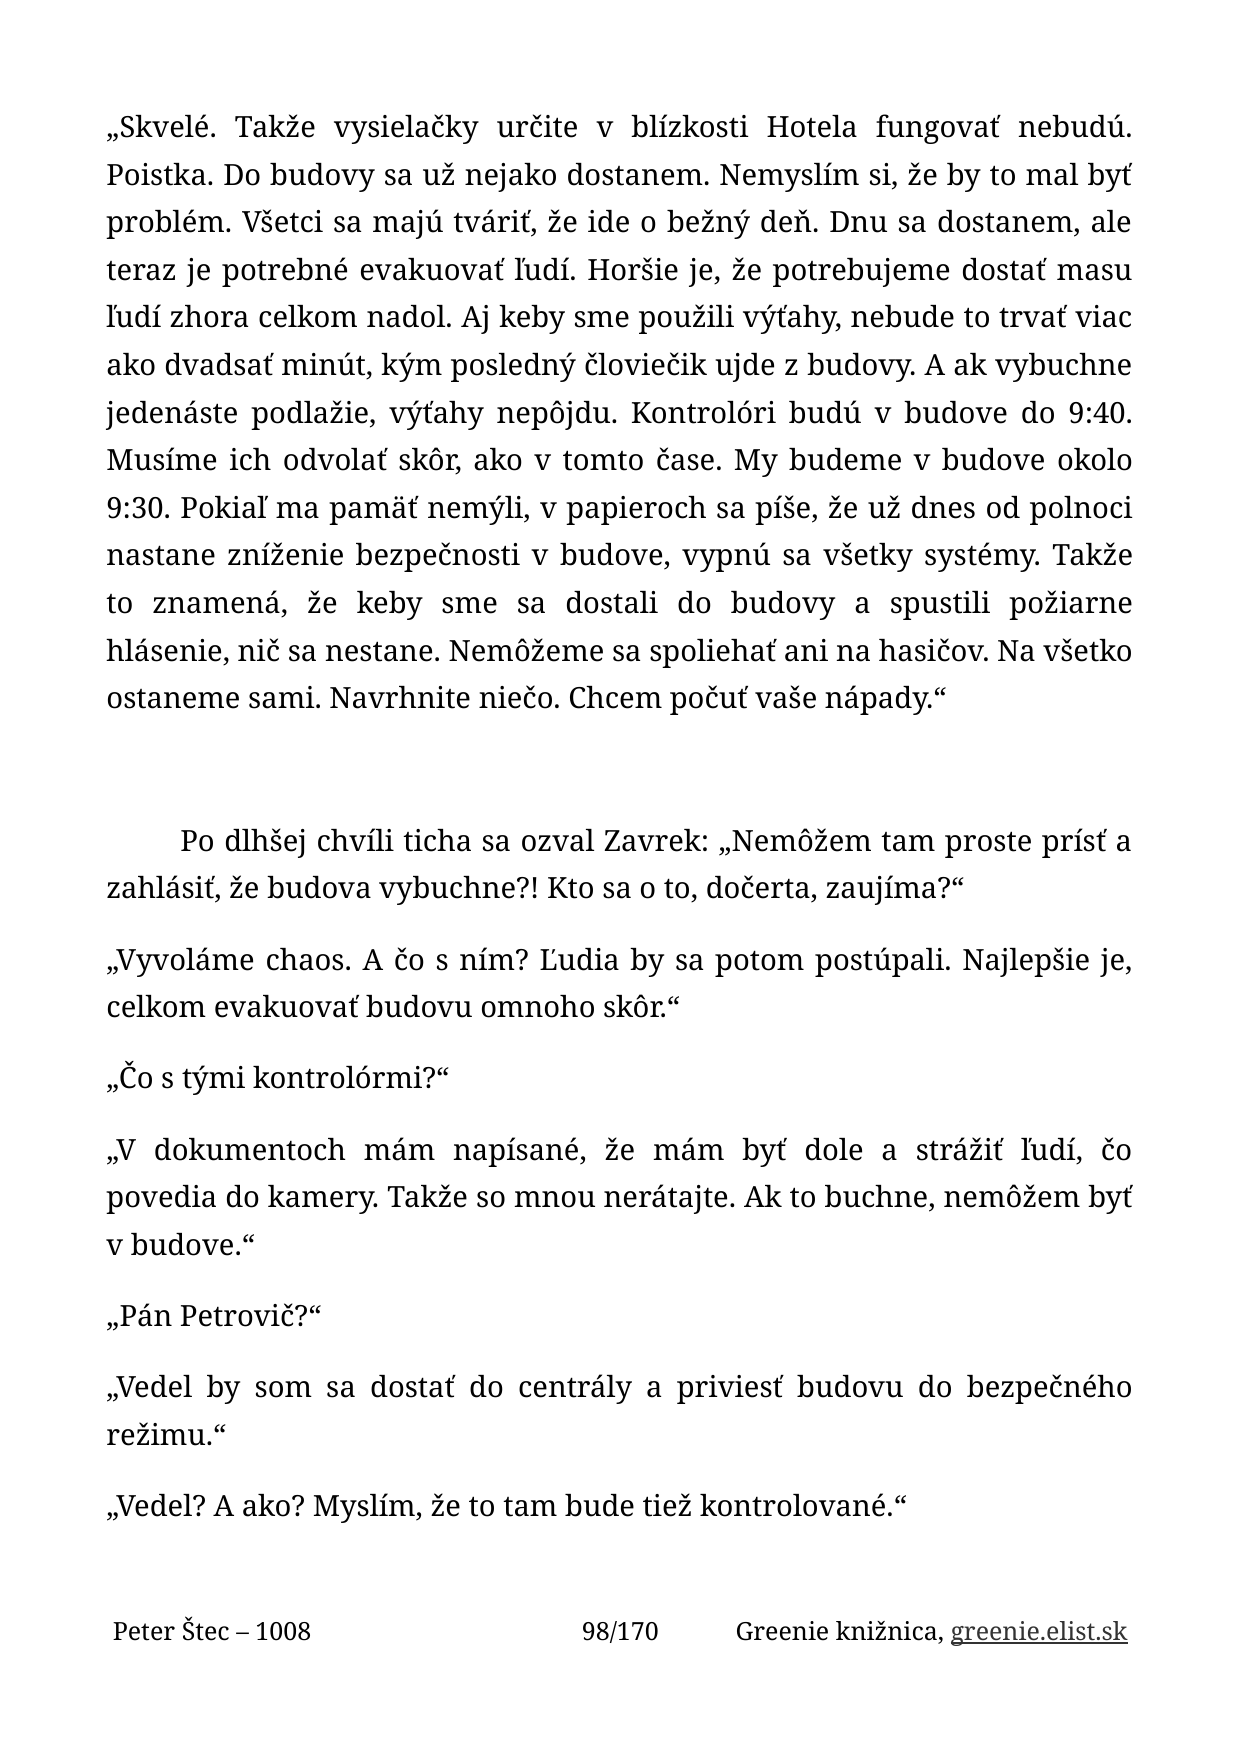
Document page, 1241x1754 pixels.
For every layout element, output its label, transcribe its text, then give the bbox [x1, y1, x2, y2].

text „Pán Petrovič?“ [106, 1295, 1134, 1335]
text „V dokumentoch mám napísané, že mám byť dole a strážiť ľudí, čo povedia do kamery. Takže so mnou nerátajte. Ak to buchne, nemôžem byť v budove.“ [106, 1129, 1134, 1264]
text „Vedel? A ako? Myslím, že to tam bude tiež kontrolované.“ [106, 1486, 1134, 1525]
text „Vedel by som sa dostať do centrály a priviesť budovu do bezpečného režimu.“ [106, 1367, 1134, 1454]
text Po dlhšej chvíli ticha sa ozval Zavrek: „Nemôžem tam proste prísť a zahlásiť, že budova vybuchne?! Kto sa o to, dočerta, zaujíma?“ [106, 820, 1134, 907]
text „Čo s tými kontrolórmi?“ [106, 1058, 1134, 1097]
text „Vyvoláme chaos. A čo s ním? Ľudia by sa potom postúpali. Najlepšie je, celkom evakuovať budovu omnoho skôr.“ [106, 939, 1134, 1026]
text „Skvelé. Takže vysielačky určite v blízkosti Hotela fungovať nebudú. Poistka. Do budovy sa už nejako dostanem. Nemyslím si, že by to mal byť problém. Všetci sa majú tváriť, že ide o bežný deň. Dnu sa dostanem, ale teraz je potrebné evakuovať ľudí. Horšie je, že potrebujeme dostať masu ľudí zhora celkom nadol. Aj keby sme použili výťahy, nebude to trvať viac ako dvadsať minút, kým posledný človiečik ujde z budovy. A ak vybuchne jedenáste podlažie, výťahy nepôjdu. Kontrolóri budú v budove do 9:40. Musíme ich odvolať skôr, ako v tomto čase. My budeme v budove okolo 9:30. Pokiaľ ma pamäť nemýli, v papieroch sa píše, že už dnes od polnoci nastane zníženie bezpečnosti v budove, vypnú sa všetky systémy. Takže to znamená, že keby sme sa dostali do budovy a spustili požiarne hlásenie, nič sa nestane. Nemôžeme sa spoliehať ani na hasičov. Na všetko ostaneme sami. Navrhnite niečo. Chcem počuť vaše nápady.“ [106, 106, 1134, 717]
